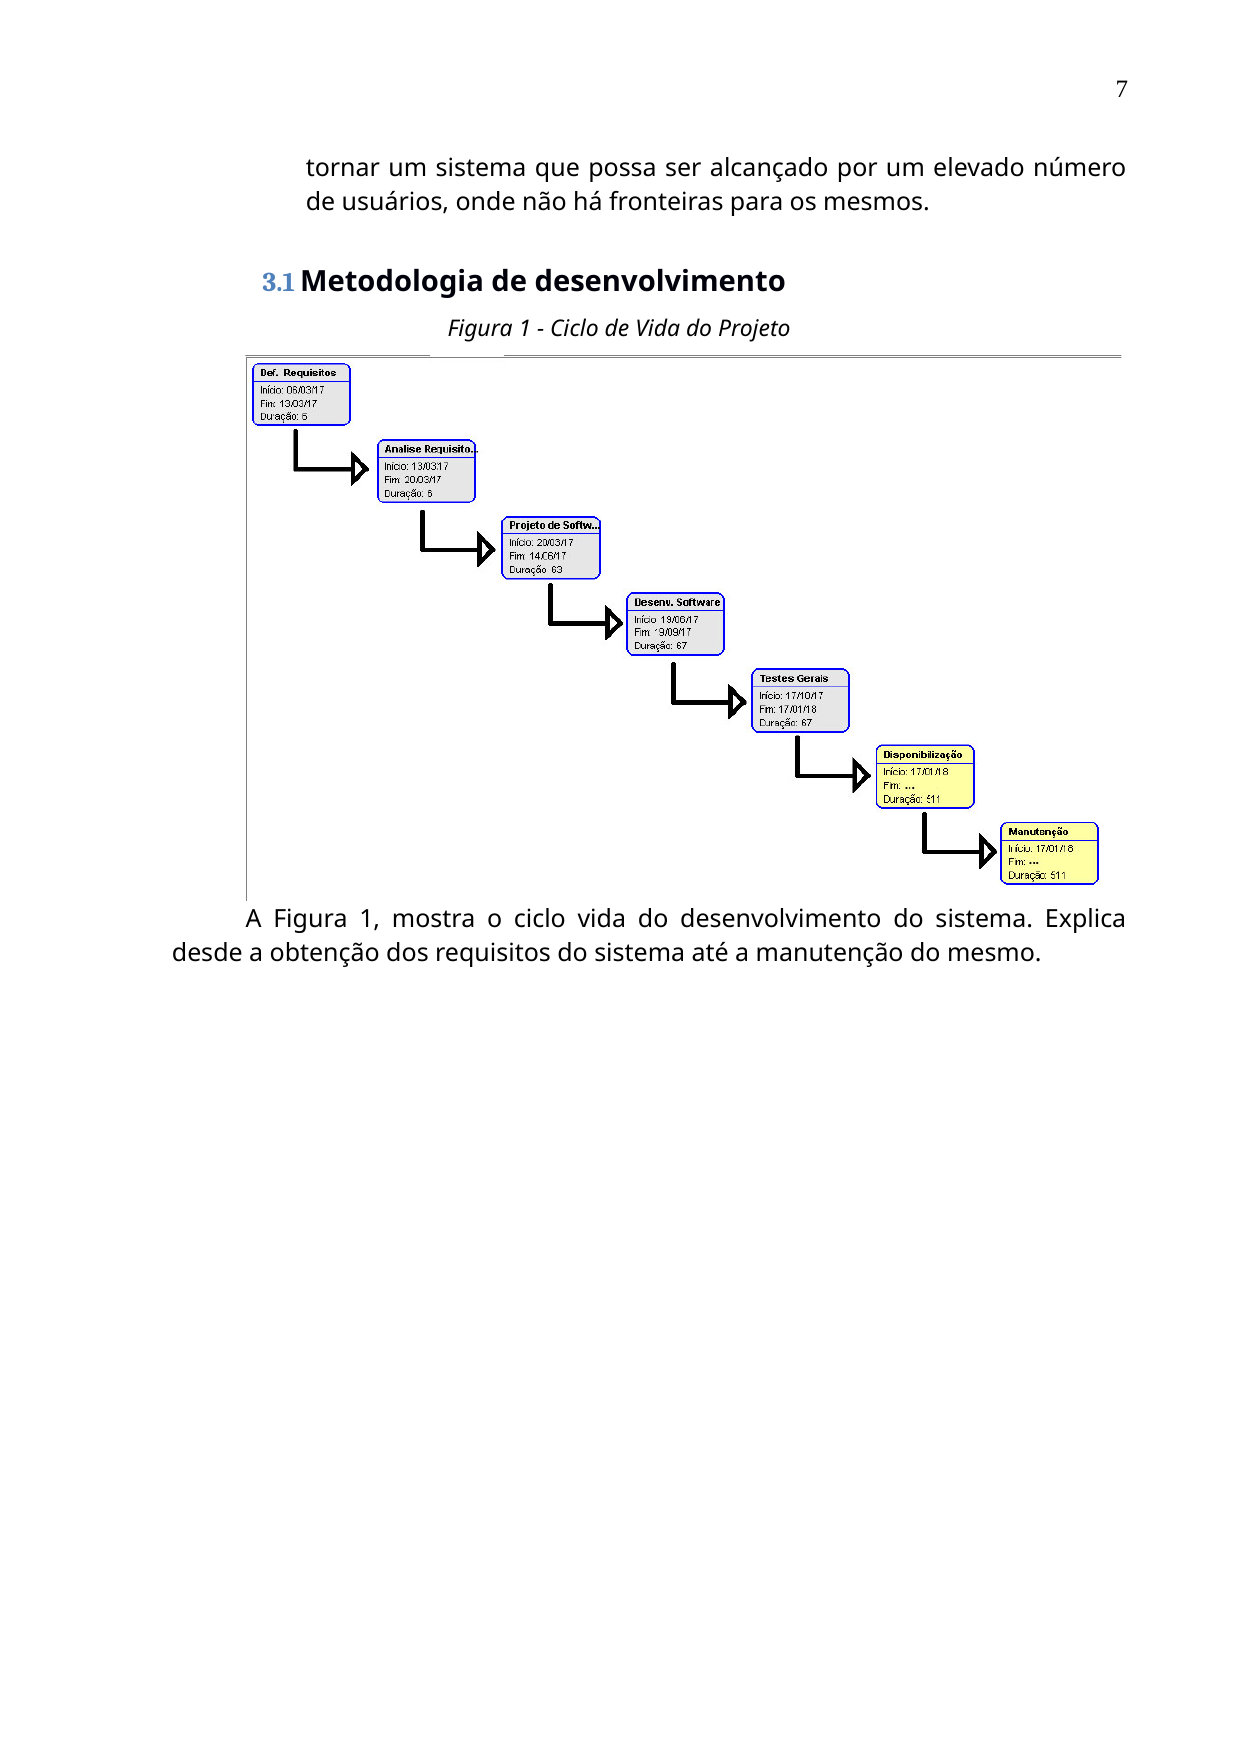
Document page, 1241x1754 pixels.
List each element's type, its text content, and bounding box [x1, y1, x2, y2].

list Metodologia de desenvolvimento [262, 260, 1128, 299]
text Figura 1 - Ciclo de Vida do Projeto [112, 312, 1128, 343]
text A Figura 1, mostra o ciclo vida do desenvolvimento do sistema. Explica desde a obtenção dos requisitos do sistema até a manutenção do mesmo. [172, 901, 1128, 969]
list tornar um sistema que possa ser alcançado por um elevado número de usuários, onde não há fronteiras para os mesmos. [306, 150, 1128, 218]
